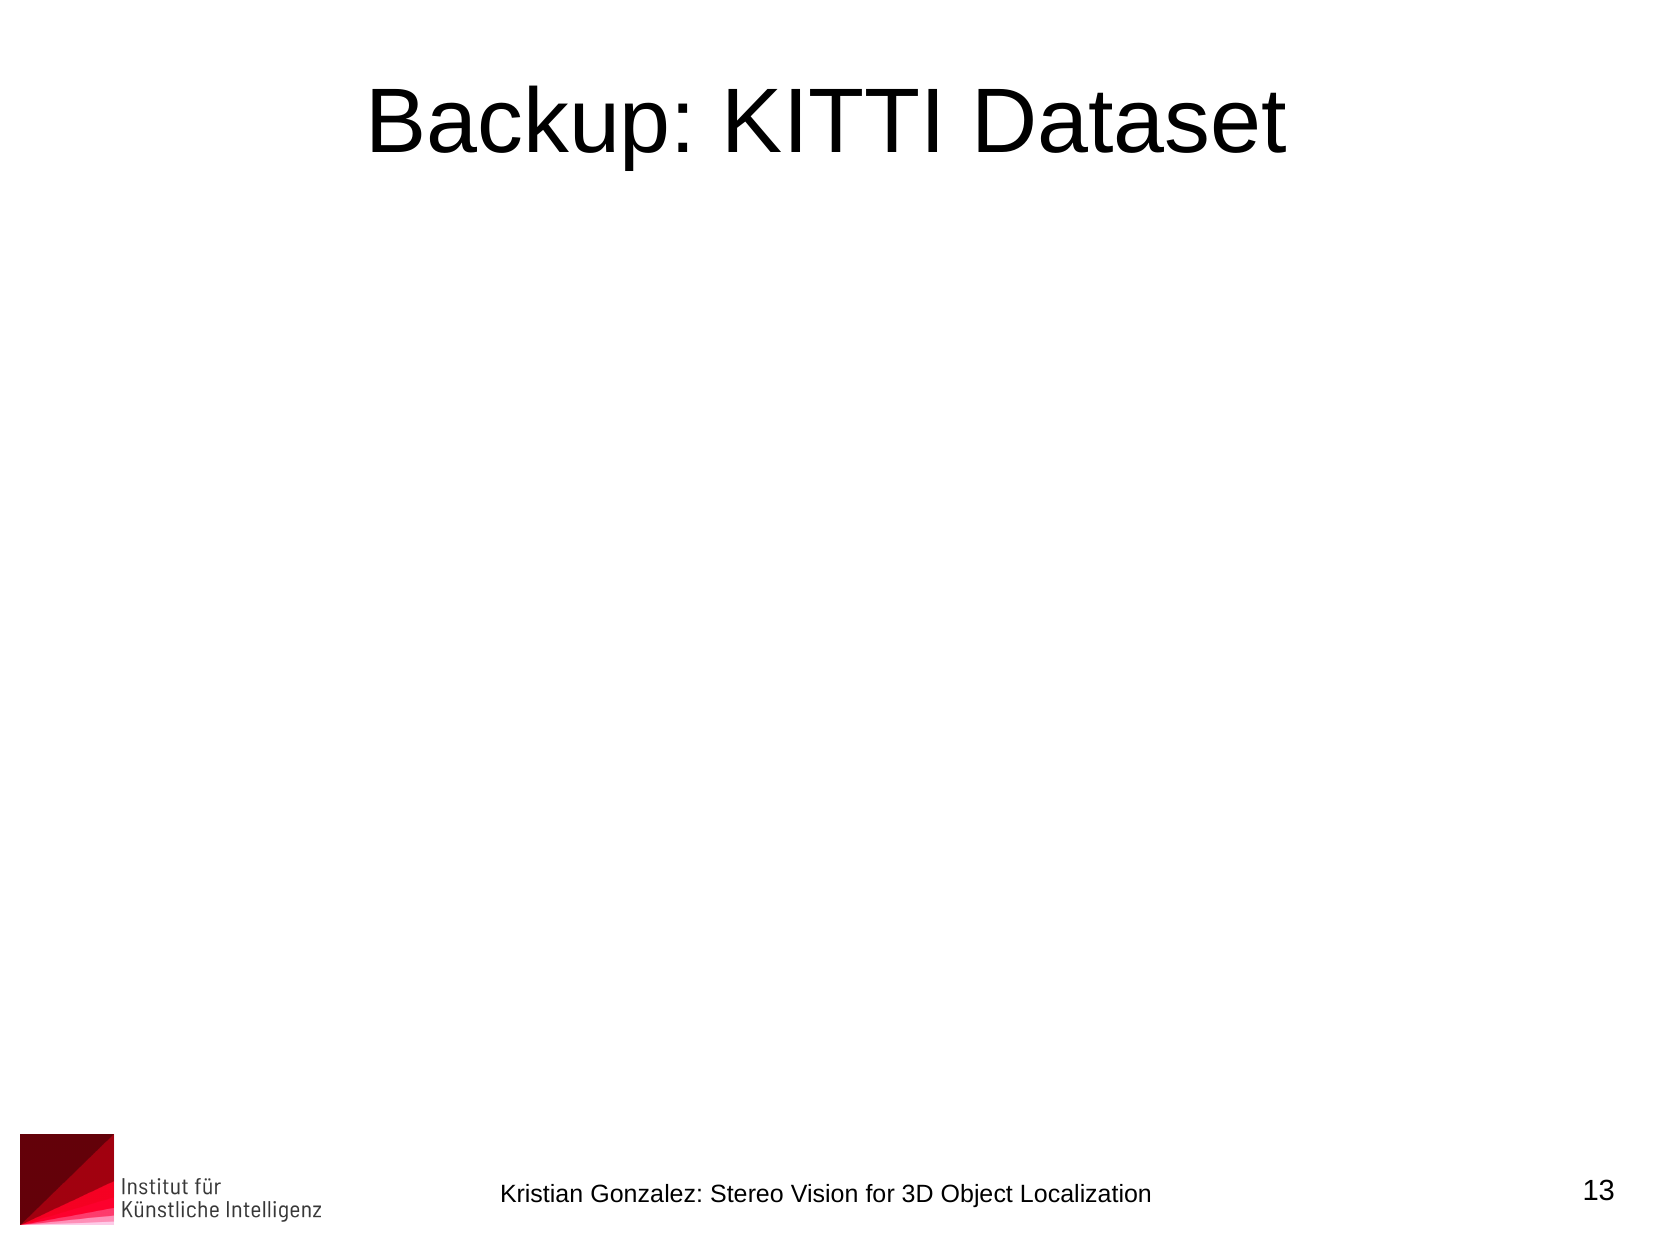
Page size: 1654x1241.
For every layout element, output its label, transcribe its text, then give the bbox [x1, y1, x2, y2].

picture [20, 1134, 321, 1225]
title Backup: KITTI Dataset [170, 53, 1483, 189]
